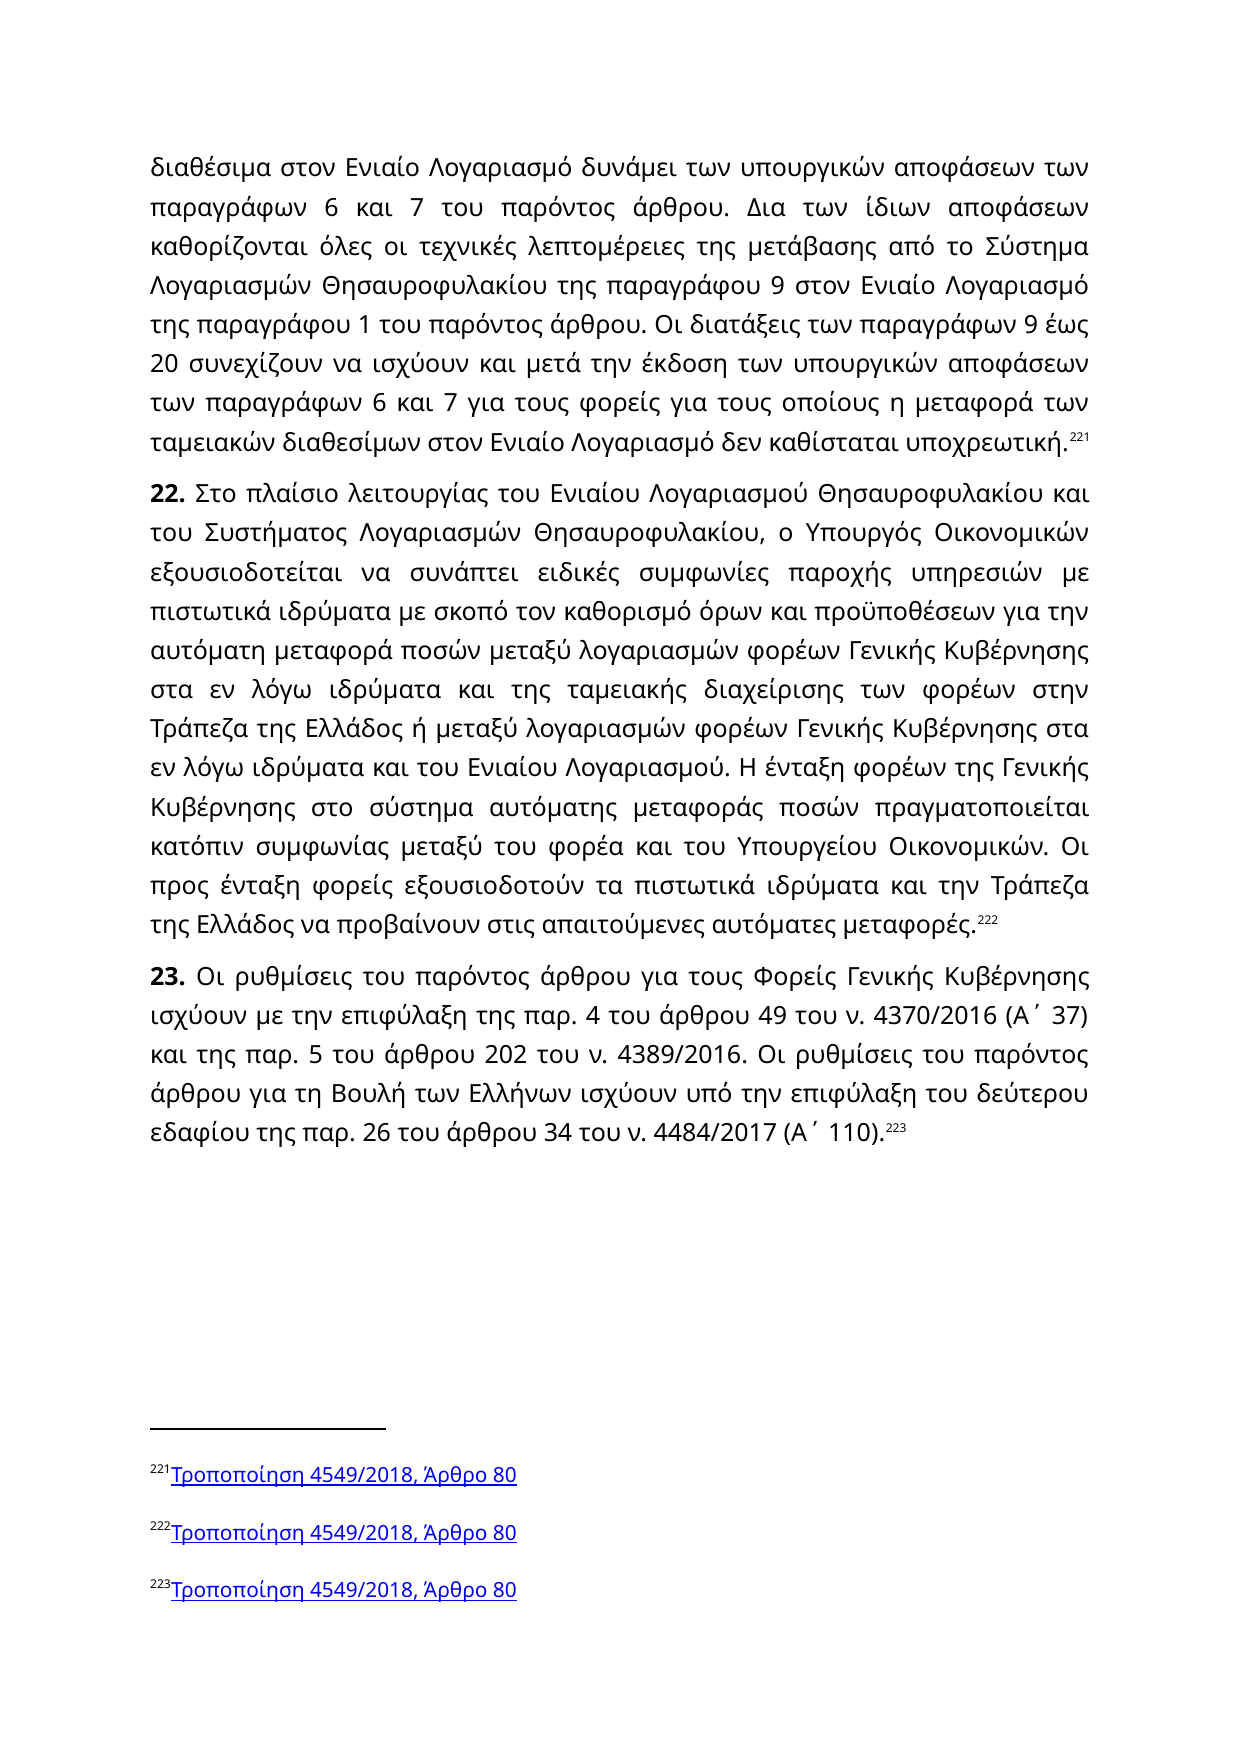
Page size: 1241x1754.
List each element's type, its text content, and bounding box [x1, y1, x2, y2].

text 22. Στο πλαίσιο λειτουργίας του Ενιαίου Λογαριασμού Θησαυροφυλακίου και του Συστήματος Λογαριασμών Θησαυροφυλακίου, ο Υπουργός Οικονομικών εξουσιοδοτείται να συνάπτει ειδικές συμφωνίες παροχής υπηρεσιών με πιστωτικά ιδρύματα με σκοπό τον καθορισμό όρων και προϋποθέσεων για την αυτόματη μεταφορά ποσών μεταξύ λογαριασμών φορέων Γενικής Κυβέρνησης στα εν λόγω ιδρύματα και της ταμειακής διαχείρισης των φορέων στην Τράπεζα της Ελλάδος ή μεταξύ λογαριασμών φορέων Γενικής Κυβέρνησης στα εν λόγω ιδρύματα και του Ενιαίου Λογαριασμού. Η ένταξη φορέων της Γενικής Κυβέρνησης στο σύστημα αυτόματης μεταφοράς ποσών πραγματοποιείται κατόπιν συμφωνίας μεταξύ του φορέα και του Υπουργείου Οικονομικών. Οι προς ένταξη φορείς εξουσιοδοτούν τα πιστωτικά ιδρύματα και την Τράπεζα της Ελλάδος να προβαίνουν στις απαιτούμενες αυτόματες μεταφορές. [150, 476, 1090, 941]
text 23. Οι ρυθμίσεις του παρόντος άρθρου για τους Φορείς Γενικής Κυβέρνησης ισχύουν με την επιφύλαξη της παρ. 4 του άρθρου 49 του ν. 4370/2016 (Α΄ 37) και της παρ. 5 του άρθρου 202 του ν. 4389/2016. Οι ρυθμίσεις του παρόντος άρθρου για τη Βουλή των Ελλήνων ισχύουν υπό την επιφύλαξη του δεύτερου εδαφίου της παρ. 26 του άρθρου 34 του ν. 4484/2017 (Α΄ 110). [150, 958, 1090, 1149]
text διαθέσιμα στον Ενιαίο Λογαριασμό δυνάμει των υπουργικών αποφάσεων των παραγράφων 6 και 7 του παρόντος άρθρου. Δια των ίδιων αποφάσεων καθορίζονται όλες οι τεχνικές λεπτομέρειες της μετάβασης από το Σύστημα Λογαριασμών Θησαυροφυλακίου της παραγράφου 9 στον Ενιαίο Λογαριασμό της παραγράφου 1 του παρόντος άρθρου. Οι διατάξεις των παραγράφων 9 έως 20 συνεχίζουν να ισχύουν και μετά την έκδοση των υπουργικών αποφάσεων των παραγράφων 6 και 7 για τους φορείς για τους οποίους η μεταφορά των ταμειακών διαθεσίμων στον Ενιαίο Λογαριασμό δεν καθίσταται υποχρεωτική. [150, 150, 1090, 458]
text Τροποποίηση 4549/2018, Άρθρο 80 [150, 1518, 1090, 1546]
text Τροποποίηση 4549/2018, Άρθρο 80 [150, 1460, 1090, 1489]
text Τροποποίηση 4549/2018, Άρθρο 80 [150, 1576, 1090, 1604]
